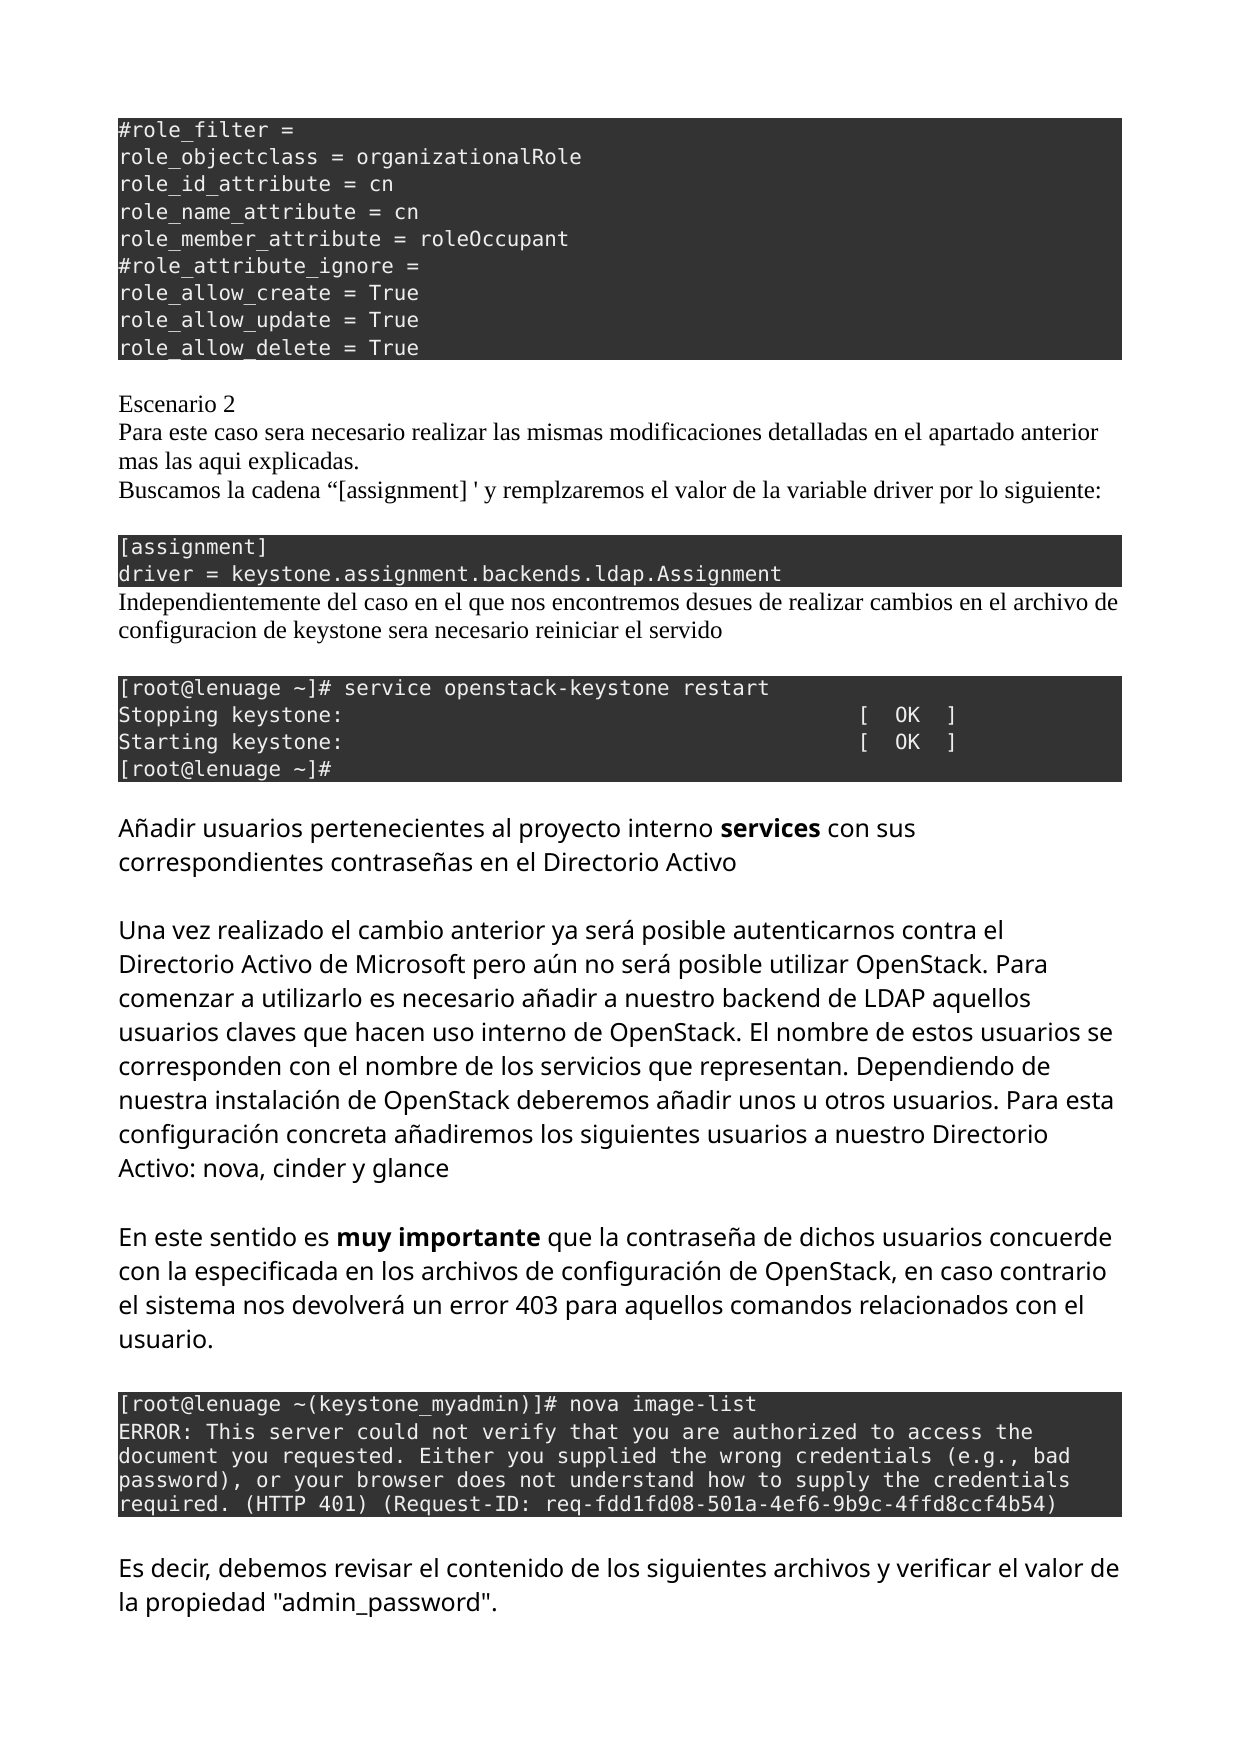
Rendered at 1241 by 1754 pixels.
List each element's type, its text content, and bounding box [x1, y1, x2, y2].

text role_objectclass = organizationalRole [118, 145, 1122, 169]
text Una vez realizado el cambio anterior ya será posible autenticarnos contra el Directorio Activo de Microsoft pero aún no será posible utilizar OpenStack. Para comenzar a utilizarlo es necesario añadir a nuestro backend de LDAP aquellos usuarios claves que hacen uso interno de OpenStack. El nombre de estos usuarios se corresponden con el nombre de los servicios que representan. Dependiendo de nuestra instalación de OpenStack deberemos añadir unos u otros usuarios. Para esta configuración concreta añadiremos los siguientes usuarios a nuestro Directorio Activo: nova, cinder y glance [118, 913, 1122, 1185]
text [root@lenuage ~]# [118, 757, 1122, 782]
text [root@lenuage ~(keystone_myadmin)]# nova image-list [118, 1392, 1122, 1417]
text Escenario 2 [118, 389, 1122, 417]
text role_member_attribute = roleOccupant [118, 227, 1122, 251]
text [assignment] [118, 535, 1122, 559]
text role_allow_delete = True [118, 336, 1122, 360]
text En este sentido es muy importante que la contraseña de dichos usuarios concuerde con la especificada en los archivos de configuración de OpenStack, en caso contrario el sistema nos devolverá un error 403 para aquellos comandos relacionados con el usuario. [118, 1219, 1122, 1356]
text Stopping keystone: [ OK ] [118, 703, 1122, 727]
text ERROR: This server could not verify that you are authorized to access the document you requested. Either you supplied the wrong credentials (e.g., bad password), or your browser does not understand how to supply the credentials required. (HTTP 401) (Request-ID: req-fdd1fd08-501a-4ef6-9b9c-4ffd8ccf4b54) [118, 1420, 1122, 1517]
text [root@lenuage ~]# service openstack-keystone restart [118, 676, 1122, 700]
text role_allow_update = True [118, 308, 1122, 333]
text Es decir, debemos revisar el contenido de los siguientes archivos y verificar el valor de la propiedad "admin_password". [118, 1551, 1122, 1619]
text Añadir usuarios pertenecientes al proyecto interno services con sus correspondientes contraseñas en el Directorio Activo [118, 811, 1122, 879]
text Para este caso sera necesario realizar las mismas modificaciones detalladas en el apartado anterior mas las aqui explicadas. [118, 417, 1122, 475]
text role_name_attribute = cn [118, 200, 1122, 224]
text #role_attribute_ignore = [118, 254, 1122, 278]
text role_allow_create = True [118, 281, 1122, 306]
text #role_filter = [118, 118, 1122, 142]
text driver = keystone.assignment.backends.ldap.Assignment [118, 562, 1122, 587]
text role_id_attribute = cn [118, 172, 1122, 197]
text Independientemente del caso en el que nos encontremos desues de realizar cambios en el archivo de configuracion de keystone sera necesario reiniciar el servido [118, 587, 1122, 644]
text Buscamos la cadena “[assignment] ' y remplzaremos el valor de la variable driver por lo siguiente: [118, 475, 1122, 504]
text Starting keystone: [ OK ] [118, 730, 1122, 754]
